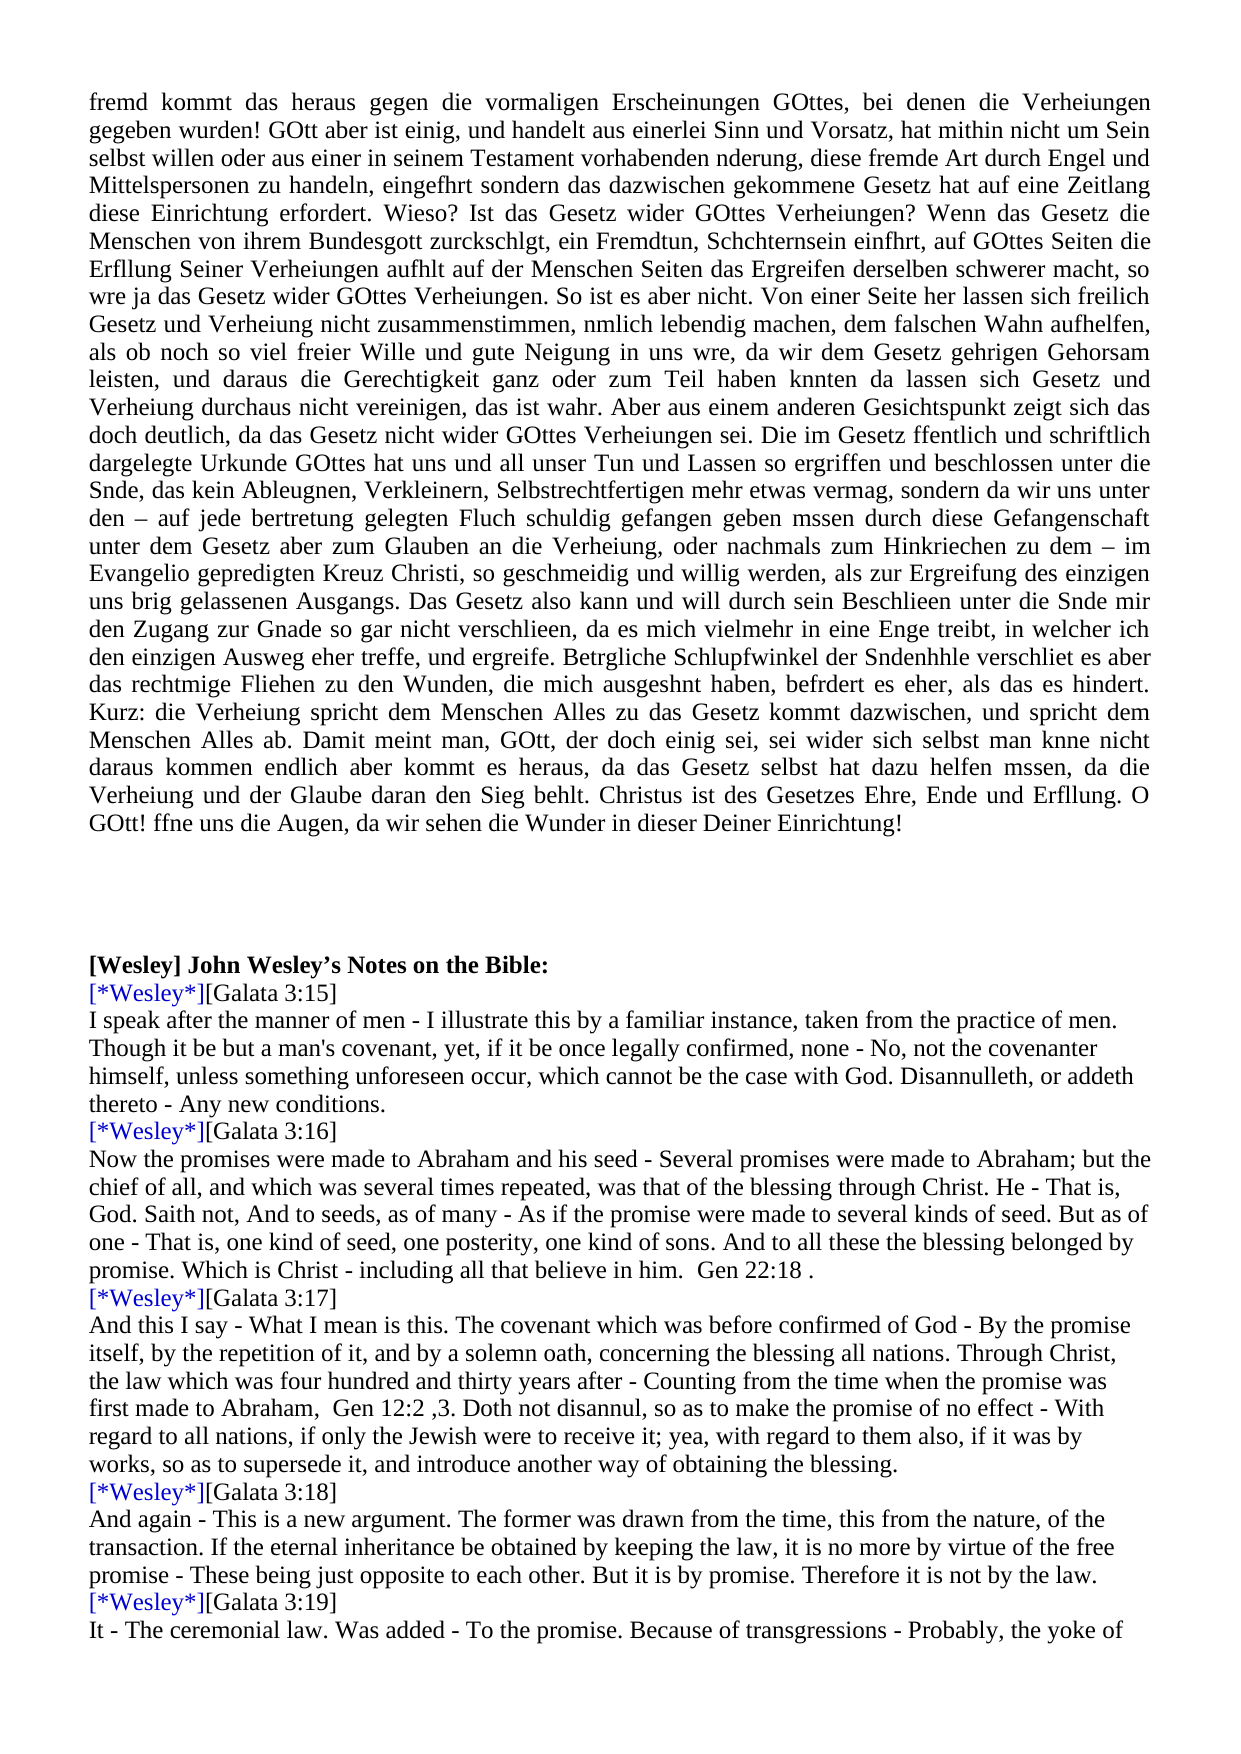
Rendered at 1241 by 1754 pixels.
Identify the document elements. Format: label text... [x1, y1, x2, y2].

text fremd kommt das heraus gegen die vormaligen Erscheinungen GOttes, bei denen die Verheiungen gegeben wurden! GOtt aber ist einig, und handelt aus einerlei Sinn und Vorsatz, hat mithin nicht um Sein selbst willen oder aus einer in seinem Testament vorhabenden nderung, diese fremde Art durch Engel und Mittelspersonen zu handeln, eingefhrt sondern das dazwischen gekommene Gesetz hat auf eine Zeitlang diese Einrichtung erfordert. Wieso? Ist das Gesetz wider GOttes Verheiungen? Wenn das Gesetz die Menschen von ihrem Bundesgott zurckschlgt, ein Fremdtun, Schchternsein einfhrt, auf GOttes Seiten die Erfllung Seiner Verheiungen aufhlt auf der Menschen Seiten das Ergreifen derselben schwerer macht, so wre ja das Gesetz wider GOttes Verheiungen. So ist es aber nicht. Von einer Seite her lassen sich freilich Gesetz und Verheiung nicht zusammenstimmen, nmlich lebendig machen, dem falschen Wahn aufhelfen, als ob noch so viel freier Wille und gute Neigung in uns wre, da wir dem Gesetz gehrigen Gehorsam leisten, und daraus die Gerechtigkeit ganz oder zum Teil haben knnten da lassen sich Gesetz und Verheiung durchaus nicht vereinigen, das ist wahr. Aber aus einem anderen Gesichtspunkt zeigt sich das doch deutlich, da das Gesetz nicht wider GOttes Verheiungen sei. Die im Gesetz ffentlich und schriftlich dargelegte Urkunde GOttes hat uns und all unser Tun und Lassen so ergriffen und beschlossen unter die Snde, das kein Ableugnen, Verkleinern, Selbstrechtfertigen mehr etwas vermag, sondern da wir uns unter den – auf jede bertretung gelegten Fluch schuldig gefangen geben mssen durch diese Gefangenschaft unter dem Gesetz aber zum Glauben an die Verheiung, oder nachmals zum Hinkriechen zu dem – im Evangelio gepredigten Kreuz Christi, so geschmeidig und willig werden, als zur Ergreifung des einzigen uns brig gelassenen Ausgangs. Das Gesetz also kann und will durch sein Beschlieen unter die Snde mir den Zugang zur Gnade so gar nicht verschlieen, da es mich vielmehr in eine Enge treibt, in welcher ich den einzigen Ausweg eher treffe, und ergreife. Betrgliche Schlupfwinkel der Sndenhhle verschliet es aber das rechtmige Fliehen zu den Wunden, die mich ausgeshnt haben, befrdert es eher, als das es hindert. Kurz: die Verheiung spricht dem Menschen Alles zu das Gesetz kommt dazwischen, und spricht dem Menschen Alles ab. Damit meint man, GOtt, der doch einig sei, sei wider sich selbst man knne nicht daraus kommen endlich aber kommt es heraus, da das Gesetz selbst hat dazu helfen mssen, da die Verheiung und der Glaube daran den Sieg behlt. Christus ist des Gesetzes Ehre, Ende und Erfllung. O GOtt! ffne uns die Augen, da wir sehen die Wunder in dieser Deiner Einrichtung! [88, 88, 1152, 892]
text [*Wesley*][Galata 3:17] And this I say - What I mean is this. The covenant which was before confirmed of God - By the promise itself, by the repetition of it, and by a solemn oath, concerning the blessing all nations. Through Christ, the law which was four hundred and thirty years after - Counting from the time when the promise was first made to Abraham, Gen 12:2 ,3. Doth not disannul, so as to make the promise of no effect - With regard to all nations, if only the Jewish were to receive it; yea, with regard to them also, if it was by works, so as to supersede it, and introduce another way of obtaining the blessing. [88, 1284, 1152, 1478]
text [Wesley] John Wesley’s Notes on the Bible: [88, 951, 1152, 979]
text [*Wesley*][Galata 3:16] Now the promises were made to Abraham and his seed - Several promises were made to Abraham; but the chief of all, and which was several times repeated, was that of the blessing through Christ. He - That is, God. Saith not, And to seeds, as of many - As if the promise were made to several kinds of seed. But as of one - That is, one kind of seed, one posterity, one kind of sons. And to all these the blessing belonged by promise. Which is Christ - including all that believe in him. Gen 22:18 . [88, 1117, 1152, 1284]
text [*Wesley*][Galata 3:15] I speak after the manner of men - I illustrate this by a familiar instance, taken from the practice of men. Though it be but a man's covenant, yet, if it be once legally confirmed, none - No, not the covenanter himself, unless something unforeseen occur, which cannot be the case with God. Disannulleth, or addeth thereto - Any new conditions. [88, 979, 1152, 1117]
text [*Wesley*][Galata 3:18] And again - This is a new argument. The former was drawn from the time, this from the nature, of the transaction. If the eternal inheritance be obtained by keeping the law, it is no more by virtue of the free promise - These being just opposite to each other. But it is by promise. Therefore it is not by the law. [88, 1478, 1152, 1588]
text [*Wesley*][Galata 3:19] It - The ceremonial law. Was added - To the promise. Because of transgressions - Probably, the yoke of [88, 1588, 1152, 1644]
